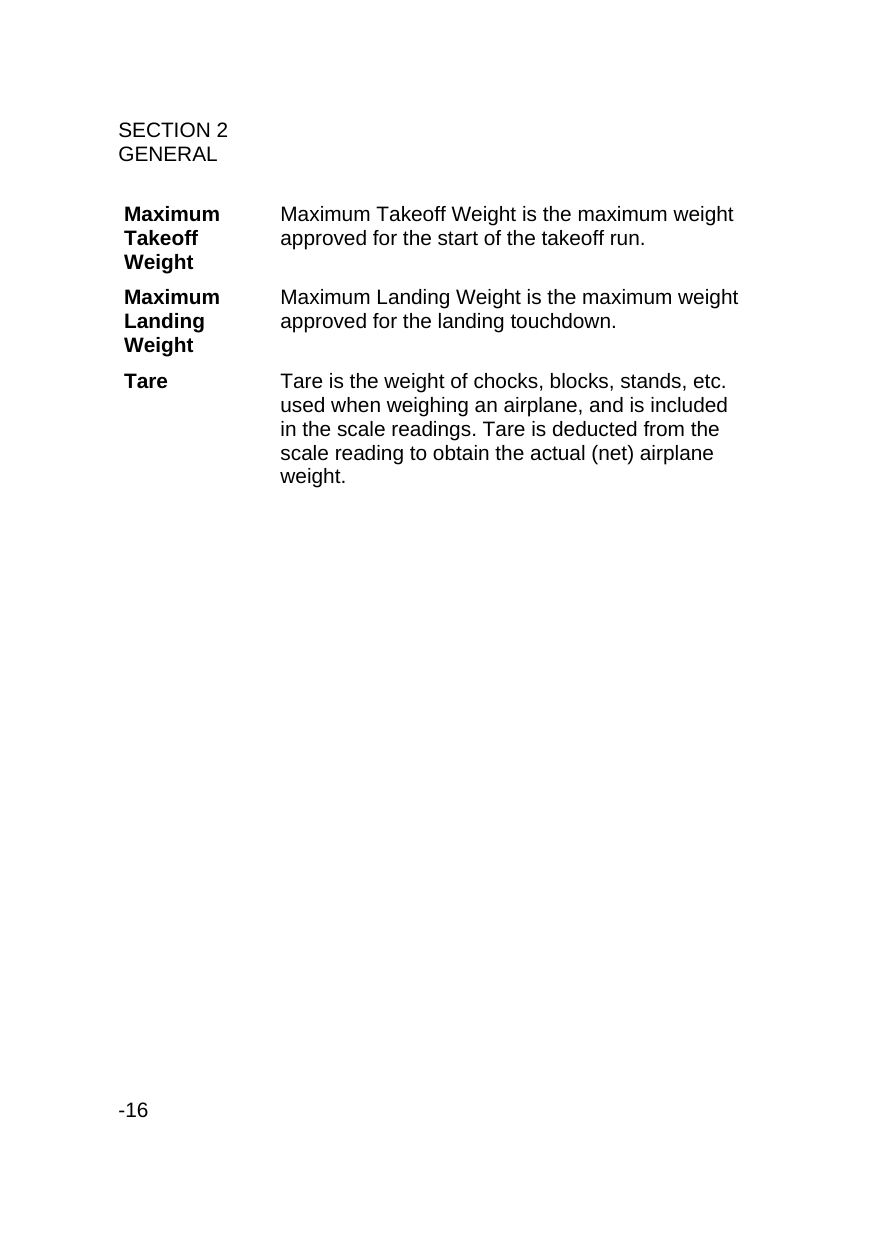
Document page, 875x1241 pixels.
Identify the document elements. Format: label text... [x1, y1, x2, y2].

table_cell Maximum Landing Weight is the maximum weight approved for the landing touchdown. [274, 279, 756, 363]
table_cell Maximum Landing Weight [118, 279, 274, 363]
table_cell Tare is the weight of chocks, blocks, stands, etc. used when weighing an airplane, and is included in the scale readings. Tare is deducted from the scale reading to obtain the actual (net) airplane weight. [274, 363, 756, 494]
table_cell Maximum Takeoff Weight is the maximum weight approved for the start of the takeoff run. [274, 196, 756, 279]
table_cell Tare [118, 363, 274, 494]
table_cell Maximum Takeoff Weight [118, 196, 274, 279]
